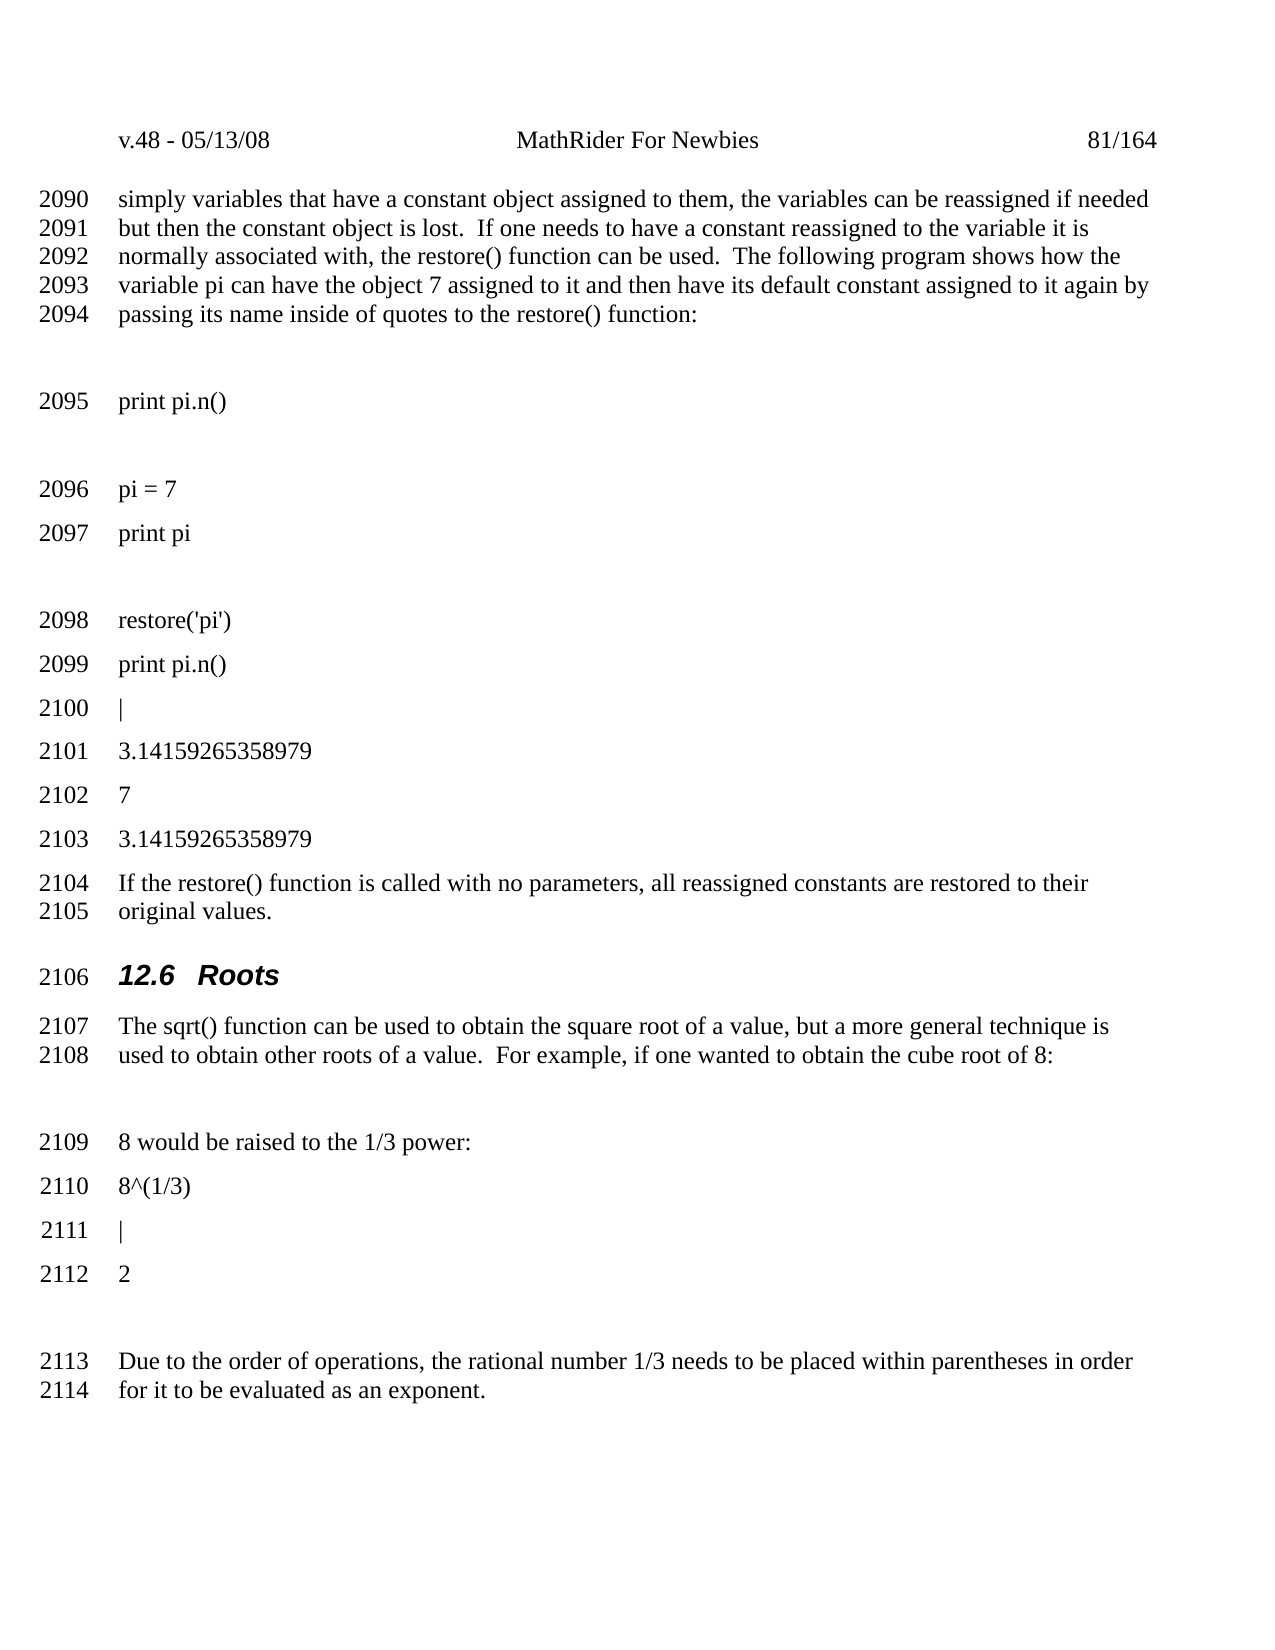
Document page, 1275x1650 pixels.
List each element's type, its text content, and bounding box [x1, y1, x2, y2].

text print pi [118, 518, 1157, 546]
text print pi.n() [118, 386, 1157, 415]
text pi = 7 [118, 474, 1157, 503]
text 3.14159265358979 [118, 824, 1157, 853]
text If the restore() function is called with no parameters, all reassigned constants are restored to their original values. [118, 868, 1157, 925]
text print pi.n() [118, 649, 1157, 678]
text 2 [118, 1259, 1157, 1287]
subtitle Roots [118, 958, 1157, 991]
text simply variables that have a constant object assigned to them, the variables can be reassigned if needed but then the constant object is lost. If one needs to have a constant reassigned to the variable it is normally associated with, the restore() function can be used. The following program shows how the variable pi can have the object 7 assigned to it and then have its default constant assigned to it again by passing its name inside of quotes to the restore() function: [118, 184, 1157, 328]
text | [118, 693, 1157, 721]
text 3.14159265358979 [118, 736, 1157, 765]
text 7 [118, 780, 1157, 809]
text 8 would be raised to the 1/3 power: [118, 1127, 1157, 1156]
text The sqrt() function can be used to obtain the square root of a value, but a more general technique is used to obtain other roots of a value. For example, if one wanted to obtain the cube root of 8: [118, 1011, 1157, 1069]
text Due to the order of operations, the rational number 1/3 needs to be placed within parentheses in order for it to be evaluated as an exponent. [118, 1346, 1157, 1404]
text 8^(1/3) [118, 1171, 1157, 1200]
text | [118, 1215, 1157, 1244]
text restore('pi') [118, 605, 1157, 634]
